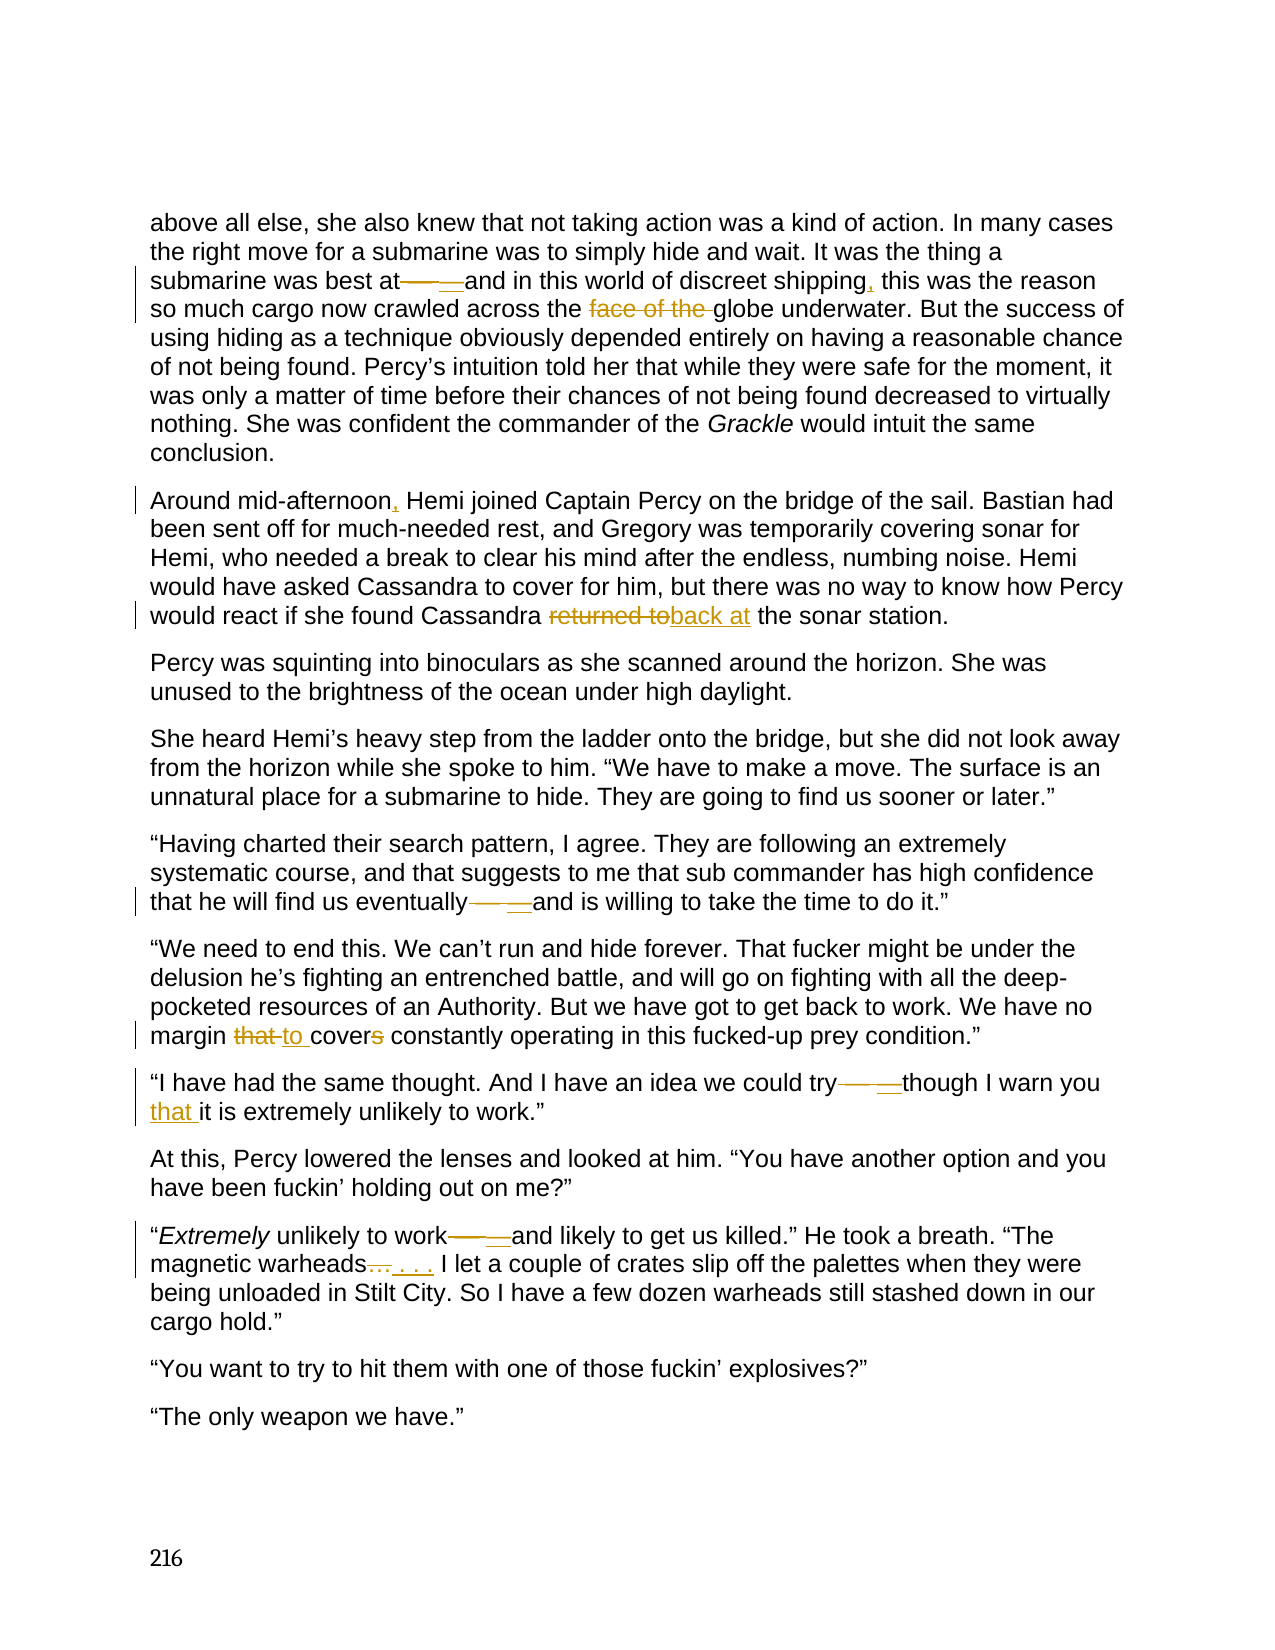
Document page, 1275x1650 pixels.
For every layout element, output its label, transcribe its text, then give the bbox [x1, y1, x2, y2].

text “We need to end this. We can’t run and hide forever. That fucker might be under the delusion he’s fighting an entrenched battle, and will go on fighting with all the deep-pocketed resources of an Authority. But we have got to get back to work. We have no margin to cover constantly operating in this fucked-up prey condition.” [150, 934, 1125, 1049]
text At this, Percy lowered the lenses and looked at him. “You have another option and you have been fuckin’ holding out on me?” [150, 1144, 1125, 1202]
text “I have had the same thought. And I have an idea we could try—though I warn you that it is extremely unlikely to work.” [150, 1068, 1125, 1126]
text “Extremely unlikely to work—and likely to get us killed.” He took a breath. “The magnetic warheads . . . I let a couple of crates slip off the palettes when they were being unloaded in Stilt City. So I have a few dozen warheads still stashed down in our cargo hold.” [150, 1221, 1125, 1336]
text She heard Hemi’s heavy step from the ladder onto the bridge, but she did not look away from the horizon while she spoke to him. “We have to make a move. The surface is an unnatural place for a submarine to hide. They are going to find us sooner or later.” [150, 724, 1125, 811]
text “Having charted their search pattern, I agree. They are following an extremely systematic course, and that suggests to me that sub commander has high confidence that he will find us eventually—and is willing to take the time to do it.” [150, 829, 1125, 916]
text Percy was squinting into binoculars as she scanned around the horizon. She was unused to the brightness of the ocean under high daylight. [150, 648, 1125, 706]
text Around mid-afternoon, Hemi joined Captain Percy on the bridge of the sail. Bastian had been sent off for much-needed rest, and Gregory was temporarily covering sonar for Hemi, who needed a break to clear his mind after the endless, numbing noise. Hemi would have asked Cassandra to cover for him, but there was no way to know how Percy would react if she found Cassandra back at the sonar station. [150, 486, 1125, 629]
text “The only weapon we have.” [150, 1402, 1125, 1431]
text above all else, she also knew that not taking action was a kind of action. In many cases the right move for a submarine was to simply hide and wait. It was the thing a submarine was best at—and in this world of discreet shipping, this was the reason so much cargo now crawled across the globe underwater. But the success of using hiding as a technique obviously depended entirely on having a reasonable chance of not being found. Percy’s intuition told her that while they were safe for the moment, it was only a matter of time before their chances of not being found decreased to virtually nothing. She was confident the commander of the Grackle would intuit the same conclusion. [150, 208, 1125, 467]
text “You want to try to hit them with one of those fuckin’ explosives?” [150, 1354, 1125, 1383]
